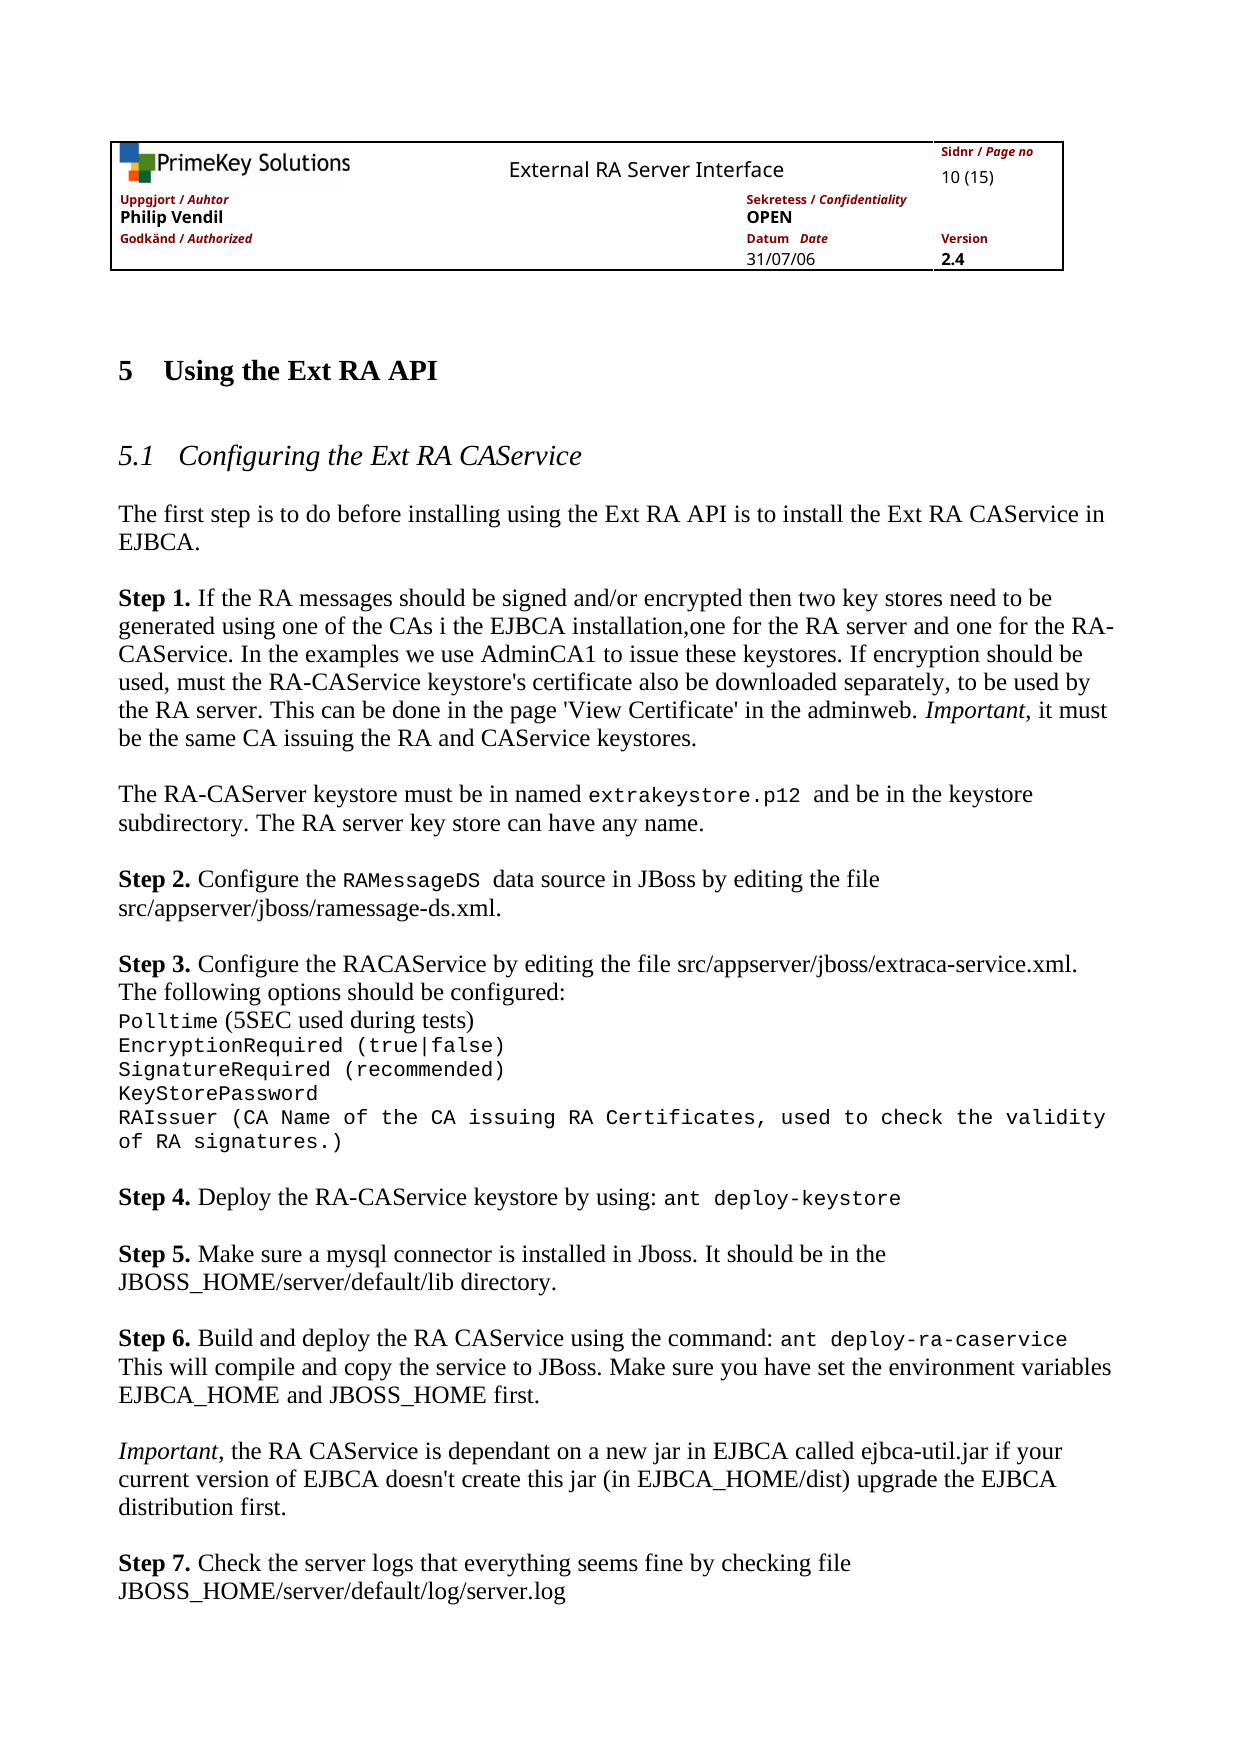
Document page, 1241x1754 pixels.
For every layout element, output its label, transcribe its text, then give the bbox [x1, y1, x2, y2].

text Step 3. Configure the RACAService by editing the file src/appserver/jboss/extraca-service.xml. [118, 950, 1122, 978]
text Step 6. Build and deploy the RA CAService using the command: ant deploy-ra-caservice [118, 1324, 1122, 1353]
text Step 2. Configure the RAMessageDS data source in JBoss by editing the file src/appserver/jboss/ramessage-ds.xml. [118, 865, 1122, 922]
text Step 4. Deploy the RA-CAService keystore by using: ant deploy-keystore [118, 1183, 1122, 1212]
text Important, the RA CAService is dependant on a new jar in EJBCA called ejbca-util.jar if your current version of EJBCA doesn't create this jar (in EJBCA_HOME/dist) upgrade the EJBCA distribution first. [118, 1437, 1122, 1521]
subtitle Configuring the Ext RA CAService [118, 439, 1122, 472]
text Step 1. If the RA messages should be signed and/or encrypted then two key stores need to be generated using one of the CAs i the EJBCA installation,one for the RA server and one for the RA-CAService. In the examples we use AdminCA1 to issue these keystores. If encryption should be used, must the RA-CAService keystore's certificate also be downloaded separately, to be used by the RA server. This can be done in the page 'View Certificate' in the adminweb. Important, it must be the same CA issuing the RA and CAService keystores. [118, 584, 1122, 752]
text RAIssuer (CA Name of the CA issuing RA Certificates, used to check the validity of RA signatures.) [118, 1107, 1122, 1155]
text EncryptionRequired (true|false) [118, 1035, 1122, 1059]
subtitle Using the Ext RA API [118, 354, 1122, 386]
text Step 5. Make sure a mysql connector is installed in Jboss. It should be in the JBOSS_HOME/server/default/lib directory. [118, 1240, 1122, 1296]
text The first step is to do before installing using the Ext RA API is to install the Ext RA CAService in EJBCA. [118, 500, 1122, 556]
text This will compile and copy the service to JBoss. Make sure you have set the environment variables EJBCA_HOME and JBOSS_HOME first. [118, 1353, 1122, 1409]
text The RA-CAServer keystore must be in named extrakeystore.p12 and be in the keystore subdirectory. The RA server key store can have any name. [118, 780, 1122, 837]
text Step 7. Check the server logs that everything seems fine by checking file JBOSS_HOME/server/default/log/server.log [118, 1549, 1122, 1605]
text The following options should be configured: [118, 978, 1122, 1006]
text Polltime (5SEC used during tests) [118, 1006, 1122, 1035]
text SignatureRequired (recommended) [118, 1059, 1122, 1083]
text KeyStorePassword [118, 1083, 1122, 1107]
